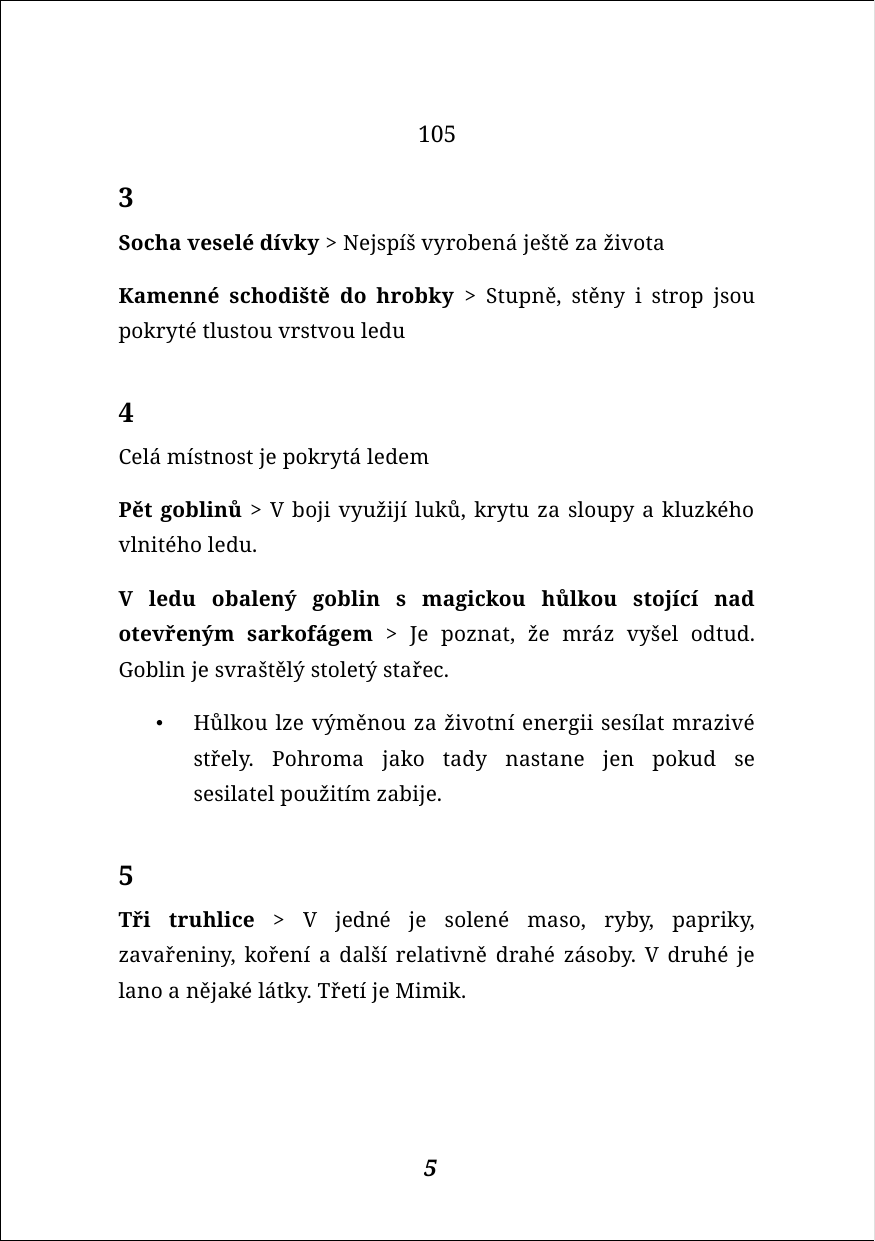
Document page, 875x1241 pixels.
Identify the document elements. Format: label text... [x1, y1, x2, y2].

text Celá místnost je pokrytá ledem [118, 442, 756, 470]
text Pět goblinů > V boji využijí luků, krytu za sloupy a kluzkého vlnitého ledu. [118, 495, 756, 559]
text Tři truhlice > V jedné je solené maso, ryby, papriky, zavařeniny, koření a další relativně drahé zásoby. V druhé je lano a nějaké látky. Třetí je Mimik. [118, 905, 756, 1004]
subtitle 4 [118, 393, 756, 430]
text V ledu obalený goblin s magickou hůlkou stojící nad otevřeným sarkofágem > Je poznat, že mráz vyšel odtud. Goblin je svraštělý stoletý stařec. [118, 584, 756, 683]
list Hůlkou lze výměnou za životní energii sesílat mrazivé střely. Pohroma jako tady nastane jen pokud se sesilatel použitím zabije. [156, 708, 756, 808]
subtitle 3 [118, 179, 756, 216]
text Socha veselé dívky > Nejspíš vyrobená ještě za života [118, 228, 756, 256]
subtitle 5 [118, 856, 756, 893]
text Kamenné schodiště do hrobky > Stupně, stěny i strop jsou pokryté tlustou vrstvou ledu [118, 281, 756, 345]
